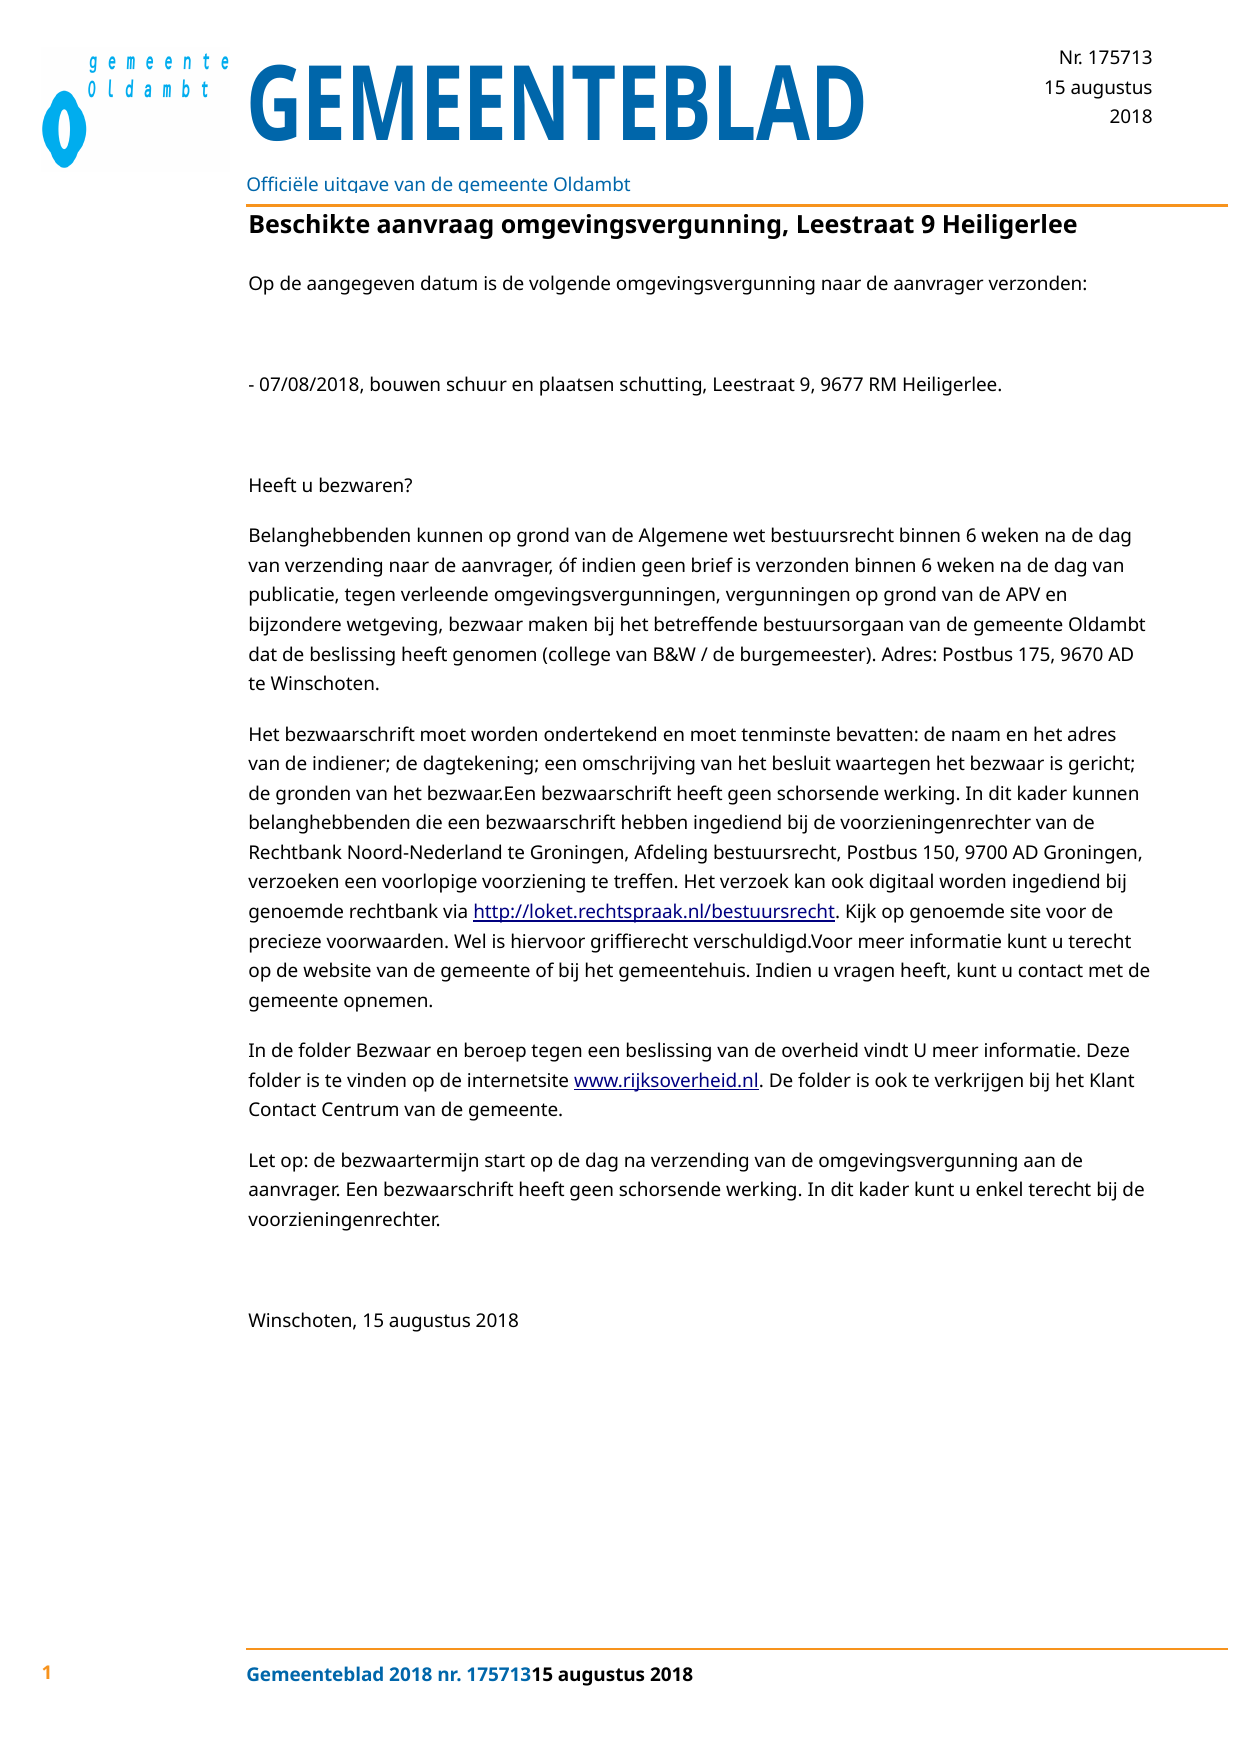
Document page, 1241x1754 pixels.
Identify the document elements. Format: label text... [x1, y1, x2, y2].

text Belanghebbenden kunnen op grond van de Algemene wet bestuursrecht binnen 6 weken na de dag van verzending naar de aanvrager, óf indien geen brief is verzonden binnen 6 weken na de dag van publicatie, tegen verleende omgevingsvergunningen, vergunningen op grond van de APV en bijzondere wetgeving, bezwaar maken bij het betreffende bestuursorgaan van de gemeente Oldambt dat de beslissing heeft genomen (college van B&W / de burgemeester). Adres: Postbus 175, 9670 AD te Winschoten. [248, 522, 1152, 696]
text - 07/08/2018, bouwen schuur en plaatsen schutting, Leestraat 9, 9677 RM Heiligerlee. [248, 371, 1152, 397]
text In de folder Bezwaar en beroep tegen een beslissing van de overheid vindt U meer informatie. Deze folder is te vinden op de internetsite www.rijksoverheid.nl. De folder is ook te verkrijgen bij het Klant Contact Centrum van de gemeente. [248, 1037, 1152, 1122]
text Winschoten, 15 augustus 2018 [248, 1307, 1152, 1333]
picture [41, 47, 231, 172]
text Let op: de bezwaartermijn start op de dag na verzending van de omgevingsvergunning aan de aanvrager. Een bezwaarschrift heeft geen schorsende werking. In dit kader kunt u enkel terecht bij de voorzieningenrechter. [248, 1147, 1152, 1232]
text Op de aangegeven datum is de volgende omgevingsvergunning naar de aanvrager verzonden: [248, 270, 1152, 296]
text Beschikte aanvraag omgevingsvergunning, Leestraat 9 Heiligerlee [248, 207, 1152, 241]
text Heeft u bezwaren? [248, 472, 1152, 498]
text Het bezwaarschrift moet worden ondertekend en moet tenminste bevatten: de naam en het adres van de indiener; de dagtekening; een omschrijving van het besluit waartegen het bezwaar is gericht; de gronden van het bezwaar.Een bezwaarschrift heeft geen schorsende werking. In dit kader kunnen belanghebbenden die een bezwaarschrift hebben ingediend bij de voorzieningenrechter van de Rechtbank Noord-Nederland te Groningen, Afdeling bestuursrecht, Postbus 150, 9700 AD Groningen, verzoeken een voorlopige voorziening te treffen. Het verzoek kan ook digitaal worden ingediend bij genoemde rechtbank via http://loket.rechtspraak.nl/bestuursrecht. Kijk op genoemde site voor de precieze voorwaarden. Wel is hiervoor griffierecht verschuldigd.Voor meer informatie kunt u terecht op de website van de gemeente of bij het gemeentehuis. Indien u vragen heeft, kunt u contact met de gemeente opnemen. [248, 721, 1152, 1013]
